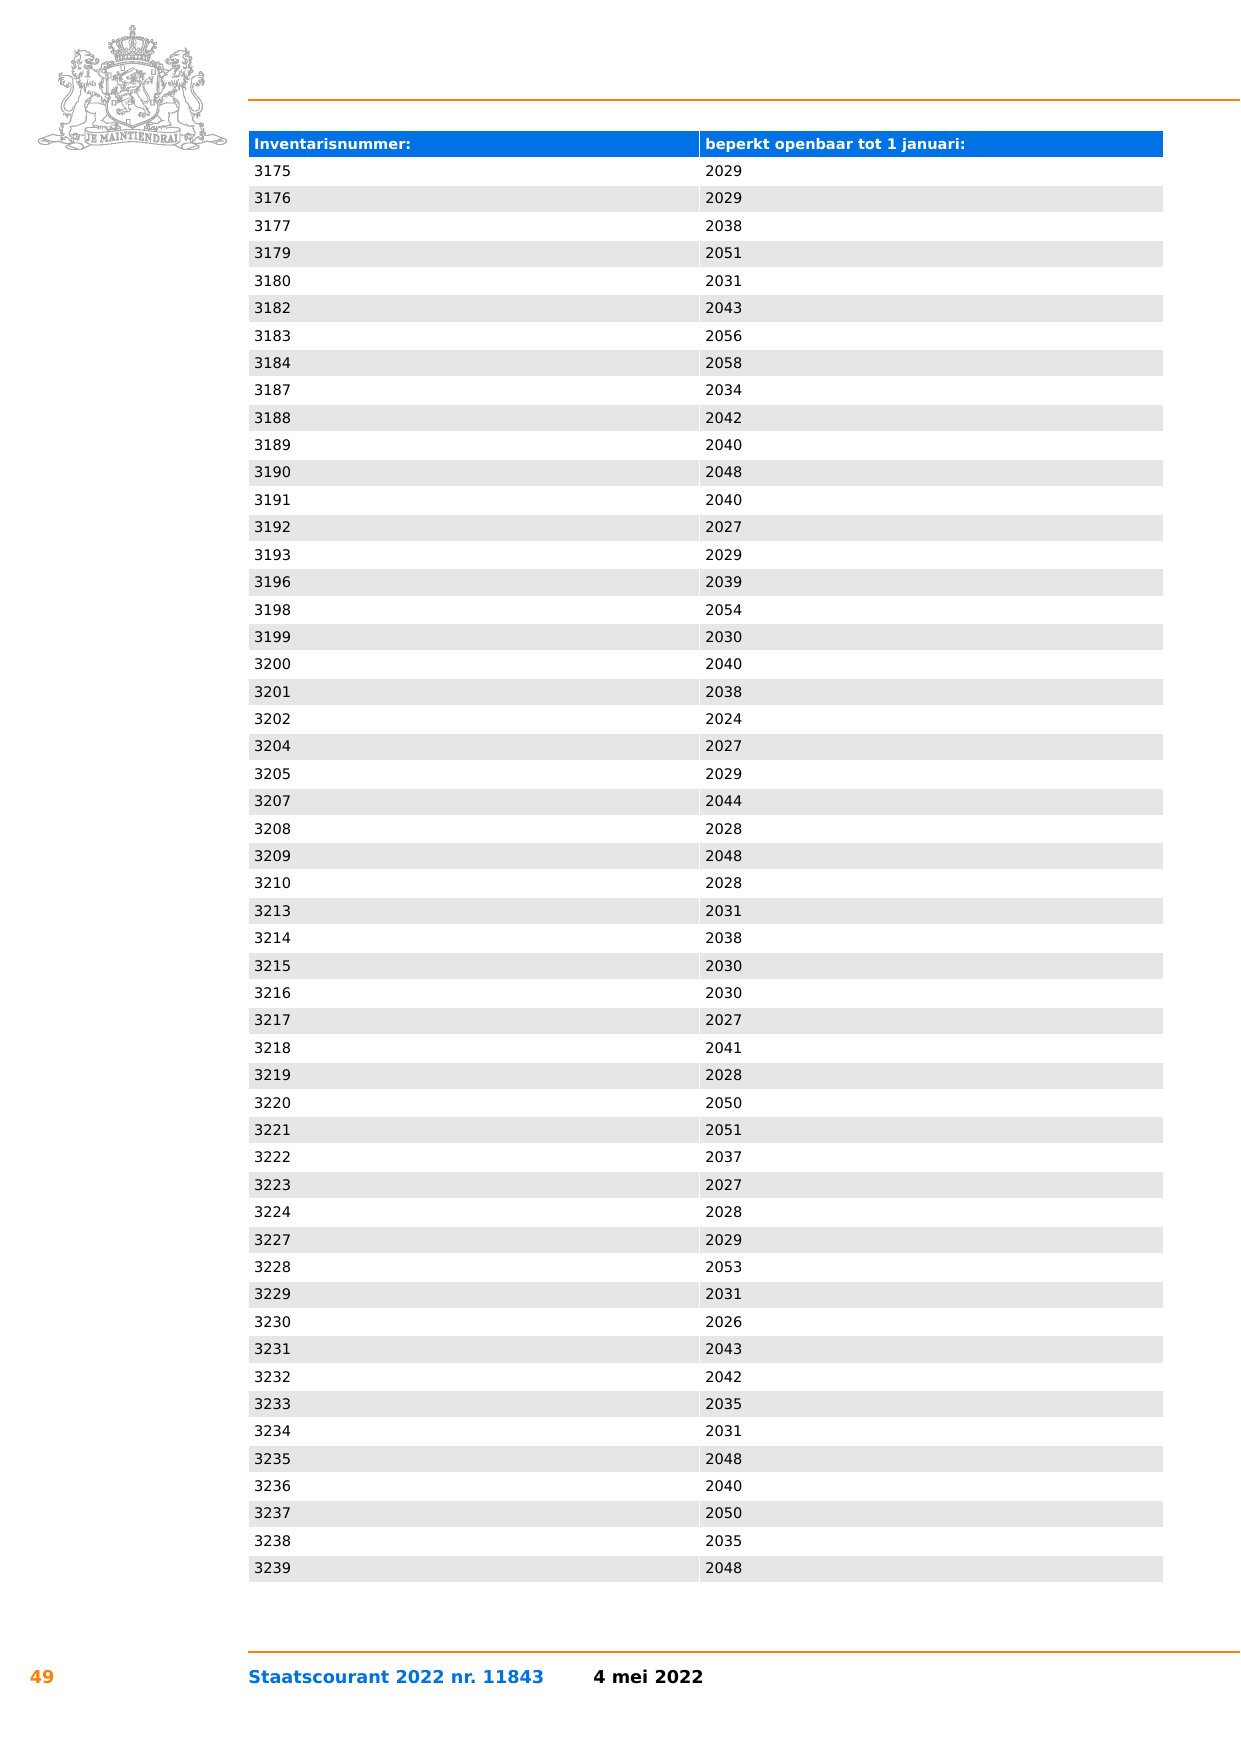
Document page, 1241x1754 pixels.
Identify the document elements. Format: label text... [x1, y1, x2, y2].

table_cell 3183 [249, 323, 699, 349]
table_cell 2027 [700, 1008, 1163, 1034]
table_cell 3201 [249, 679, 699, 705]
table_cell 2037 [700, 1145, 1163, 1171]
table_cell 3215 [249, 953, 699, 979]
table_cell 2054 [700, 597, 1163, 623]
table_cell 3220 [249, 1090, 699, 1116]
table_cell 3184 [249, 350, 699, 376]
table_cell 2031 [700, 898, 1163, 924]
table_cell 2051 [700, 1117, 1163, 1143]
table_cell 2042 [700, 405, 1163, 431]
table_cell 2028 [700, 1199, 1163, 1226]
table_cell 2048 [700, 460, 1163, 486]
table_cell 2038 [700, 213, 1163, 239]
table_cell 3187 [249, 378, 699, 404]
table_cell 2040 [700, 432, 1163, 459]
table_cell 3188 [249, 405, 699, 431]
table_cell 2024 [700, 706, 1163, 733]
table_cell 2042 [700, 1364, 1163, 1390]
table_cell 2056 [700, 323, 1163, 349]
table_cell 3214 [249, 925, 699, 952]
table_cell 3232 [249, 1364, 699, 1390]
table_cell 3209 [249, 843, 699, 869]
table_cell 2028 [700, 871, 1163, 897]
table_cell 2048 [700, 843, 1163, 869]
table_cell 3218 [249, 1035, 699, 1061]
table_cell 3182 [249, 295, 699, 322]
table_cell 3202 [249, 706, 699, 733]
table_cell 2038 [700, 679, 1163, 705]
table_cell 3228 [249, 1254, 699, 1281]
table_cell 3233 [249, 1391, 699, 1417]
table_cell 3200 [249, 651, 699, 678]
table_cell 3224 [249, 1199, 699, 1226]
table_cell 3216 [249, 980, 699, 1007]
table_cell 3191 [249, 487, 699, 513]
table_cell 2043 [700, 1336, 1163, 1363]
table_cell 2040 [700, 487, 1163, 513]
table_cell 3217 [249, 1008, 699, 1034]
table_cell 3227 [249, 1227, 699, 1253]
table_cell 3210 [249, 871, 699, 897]
table_cell 2030 [700, 624, 1163, 650]
table_cell 3235 [249, 1446, 699, 1472]
table_cell 3207 [249, 789, 699, 815]
table_cell 3193 [249, 542, 699, 568]
table_cell 3190 [249, 460, 699, 486]
table_cell 2028 [700, 1063, 1163, 1089]
table_cell 2029 [700, 542, 1163, 568]
table_cell 3199 [249, 624, 699, 650]
table_cell 2041 [700, 1035, 1163, 1061]
table_cell 2029 [700, 761, 1163, 787]
table_header Inventarisnummer: [249, 131, 699, 157]
table_cell 2029 [700, 186, 1163, 212]
table_cell 3219 [249, 1063, 699, 1089]
table_cell 3231 [249, 1336, 699, 1363]
table_cell 2027 [700, 1172, 1163, 1198]
table_cell 2038 [700, 925, 1163, 952]
table_cell 3234 [249, 1419, 699, 1445]
table_cell 3223 [249, 1172, 699, 1198]
table_cell 3204 [249, 734, 699, 760]
table_cell 3192 [249, 515, 699, 541]
table_cell 3213 [249, 898, 699, 924]
table_cell 2031 [700, 268, 1163, 294]
table_cell 3176 [249, 186, 699, 212]
table_cell 3189 [249, 432, 699, 459]
table_cell 3179 [249, 241, 699, 267]
table_cell 2030 [700, 953, 1163, 979]
table_cell 3205 [249, 761, 699, 787]
table_cell 2040 [700, 1473, 1163, 1500]
table_cell 2040 [700, 651, 1163, 678]
table_cell 2029 [700, 158, 1163, 185]
table_cell 2026 [700, 1309, 1163, 1335]
table_cell 3229 [249, 1282, 699, 1308]
picture [38, 25, 227, 150]
table_cell 3177 [249, 213, 699, 239]
table_cell 2035 [700, 1391, 1163, 1417]
table_cell 2058 [700, 350, 1163, 376]
table_cell 2030 [700, 980, 1163, 1007]
table_cell 2051 [700, 241, 1163, 267]
table_cell 2053 [700, 1254, 1163, 1281]
table_cell 2050 [700, 1501, 1163, 1527]
table_cell 3221 [249, 1117, 699, 1143]
table_cell 3237 [249, 1501, 699, 1527]
table_cell 2048 [700, 1556, 1163, 1582]
table_header beperkt openbaar tot 1 januari: [700, 131, 1163, 157]
table_cell 3208 [249, 816, 699, 842]
table_cell 2044 [700, 789, 1163, 815]
table_cell 3175 [249, 158, 699, 185]
table_cell 3236 [249, 1473, 699, 1500]
table_cell 3230 [249, 1309, 699, 1335]
table_cell 3239 [249, 1556, 699, 1582]
table_cell 2028 [700, 816, 1163, 842]
table_cell 3196 [249, 569, 699, 596]
table_cell 2039 [700, 569, 1163, 596]
table_cell 2050 [700, 1090, 1163, 1116]
table_cell 2043 [700, 295, 1163, 322]
table_cell 2034 [700, 378, 1163, 404]
table_cell 3198 [249, 597, 699, 623]
table_cell 2048 [700, 1446, 1163, 1472]
table_cell 3180 [249, 268, 699, 294]
table_cell 3238 [249, 1528, 699, 1554]
table_cell 3222 [249, 1145, 699, 1171]
table_cell 2031 [700, 1419, 1163, 1445]
table_cell 2027 [700, 734, 1163, 760]
table_cell 2027 [700, 515, 1163, 541]
table_cell 2031 [700, 1282, 1163, 1308]
table_cell 2035 [700, 1528, 1163, 1554]
table_cell 2029 [700, 1227, 1163, 1253]
